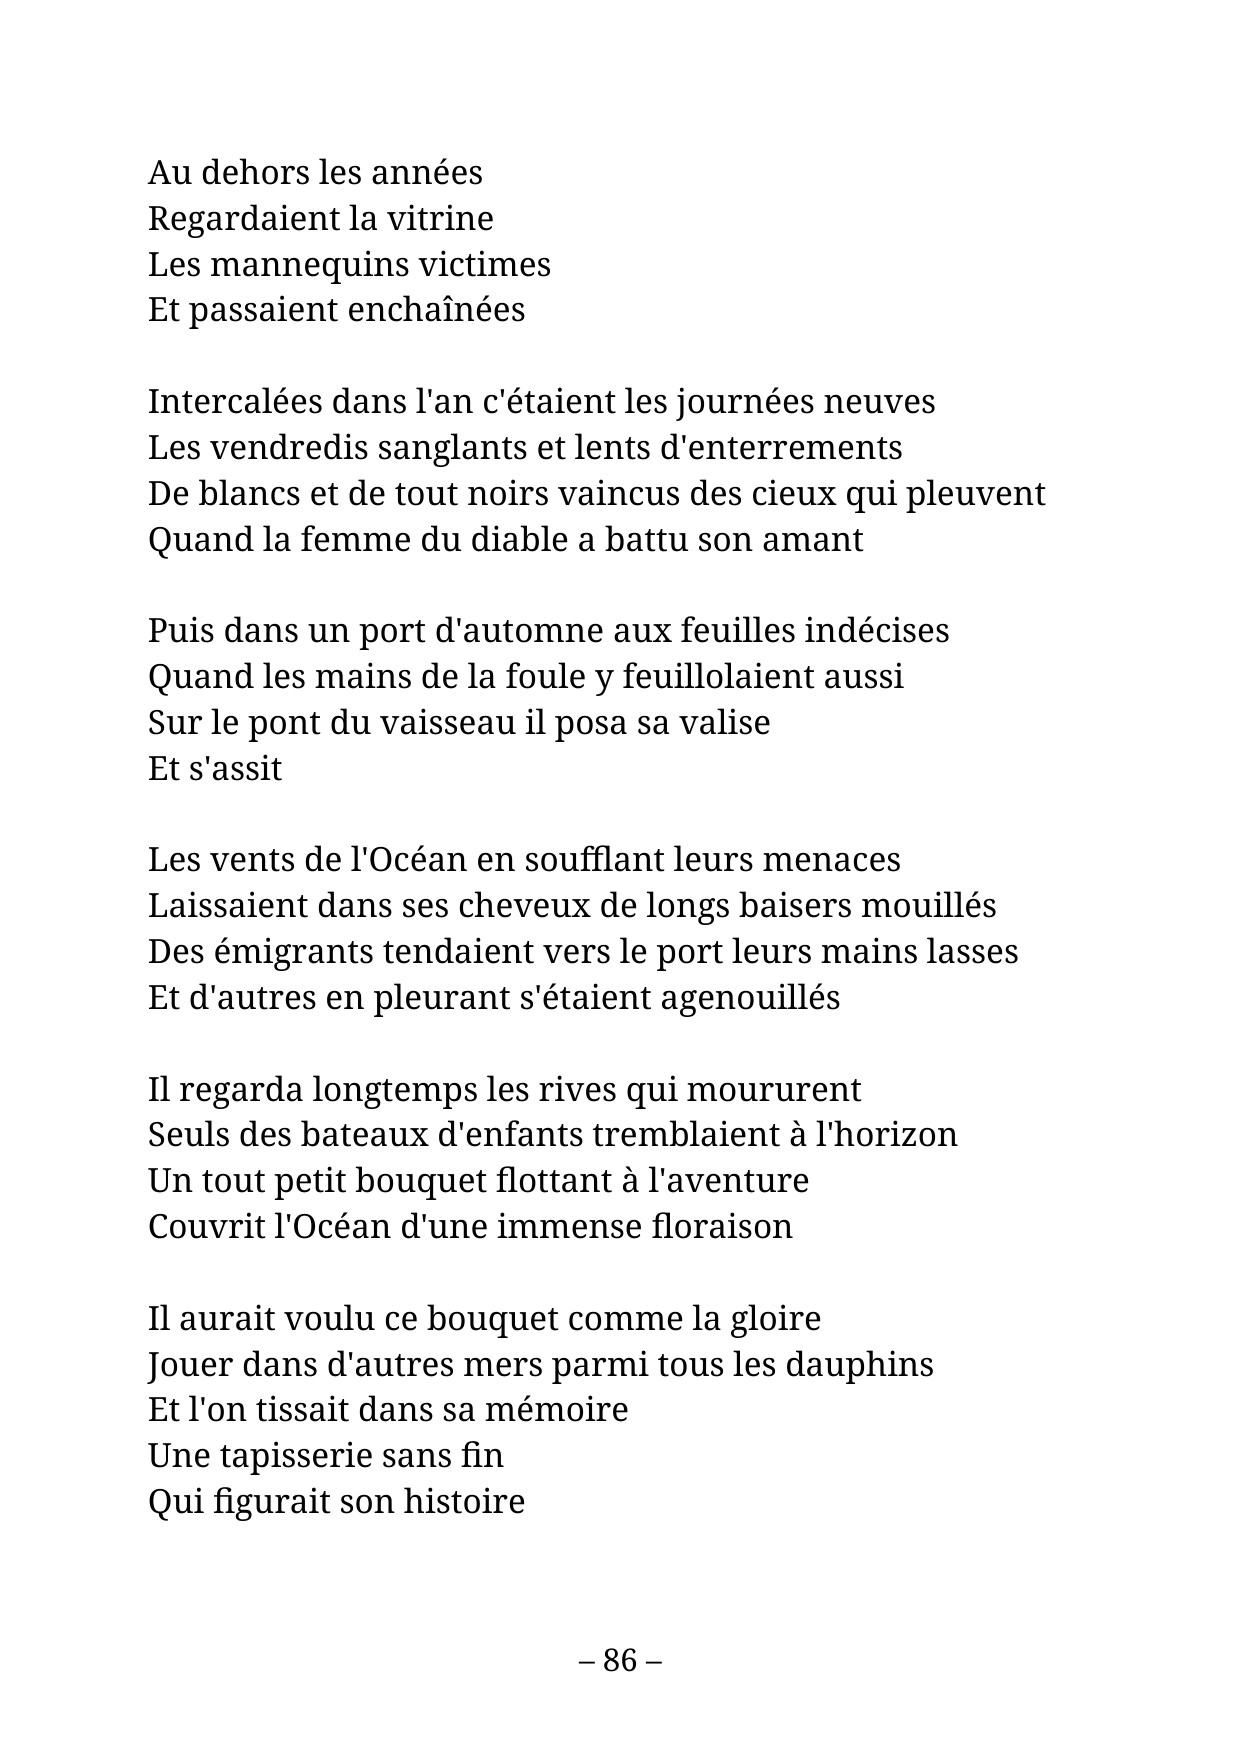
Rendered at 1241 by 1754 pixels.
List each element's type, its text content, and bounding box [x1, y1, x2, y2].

text Au dehors les années Regardaient la vitrine Les mannequins victimes Et passaient enchaînées Intercalées dans l'an c'étaient les journées neuves Les vendredis sanglants et lents d'enterrements De blancs et de tout noirs vaincus des cieux qui pleuvent Quand la femme du diable a battu son amant Puis dans un port d'automne aux feuilles indécises Quand les mains de la foule y feuillolaient aussi Sur le pont du vaisseau il posa sa valise Et s'assit Les vents de l'Océan en soufflant leurs menaces Laissaient dans ses cheveux de longs baisers mouillés Des émigrants tendaient vers le port leurs mains lasses Et d'autres en pleurant s'étaient agenouillés Il regarda longtemps les rives qui moururent Seuls des bateaux d'enfants tremblaient à l'horizon Un tout petit bouquet flottant à l'aventure Couvrit l'Océan d'une immense floraison Il aurait voulu ce bouquet comme la gloire Jouer dans d'autres mers parmi tous les dauphins Et l'on tissait dans sa mémoire Une tapisserie sans fin Qui figurait son histoire [148, 148, 1092, 1568]
